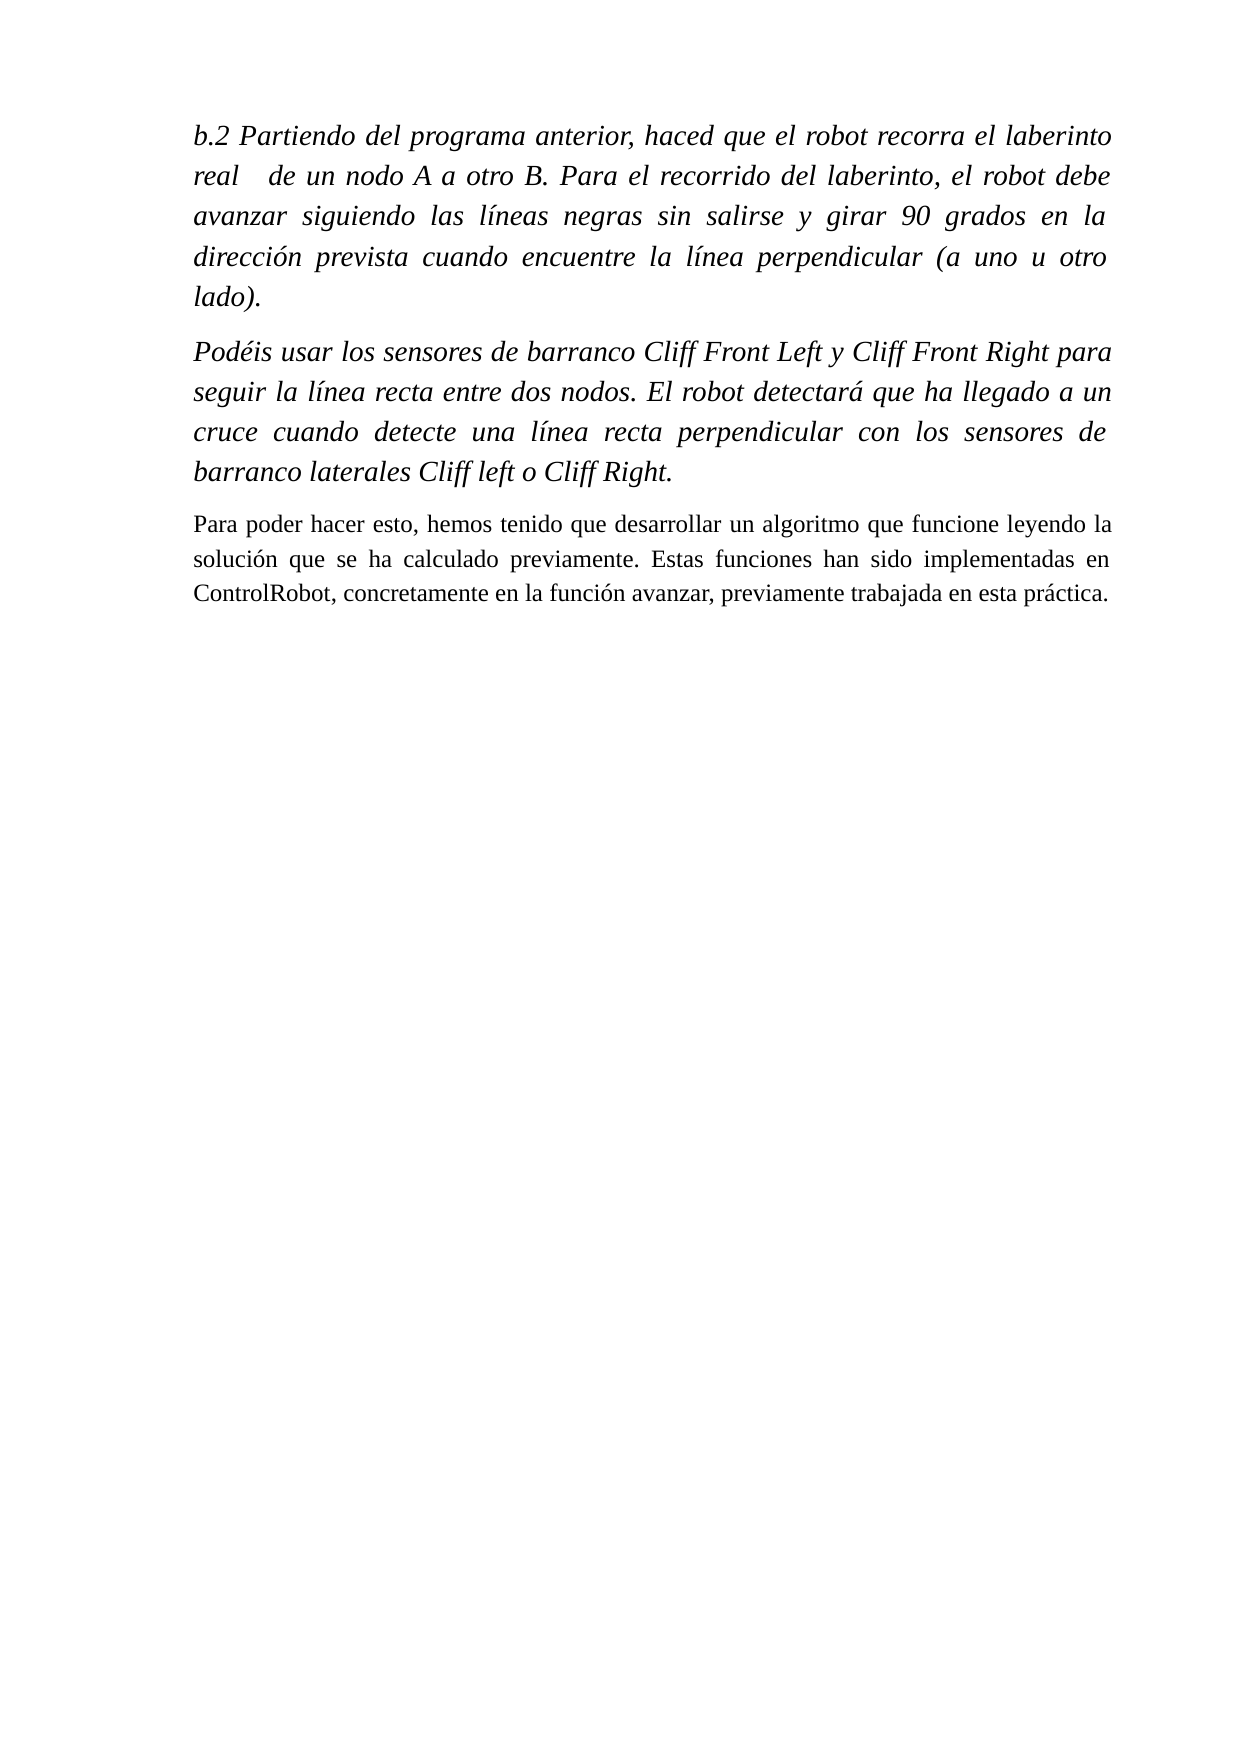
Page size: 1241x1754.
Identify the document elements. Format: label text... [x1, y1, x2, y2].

text Para poder hacer esto, hemos tenido que desarrollar un algoritmo que funcione leyendo la solución que se ha calculado previamente. Estas funciones han sido implementadas en ControlRobot, concretamente en la función avanzar, previamente trabajada en esta práctica. [118, 509, 1122, 607]
text Podéis usar los sensores de barranco Cliff Front Left y Cliff Front Right para seguir la línea recta entre dos nodos. El robot detectará que ha llegado a un cruce cuando detecte una línea recta perpendicular con los sensores de barranco laterales Cliff left o Cliff Right. [118, 334, 1122, 488]
text b.2 Partiendo del programa anterior, haced que el robot recorra el laberinto real de un nodo A a otro B. Para el recorrido del laberinto, el robot debe avanzar siguiendo las líneas negras sin salirse y girar 90 grados en la dirección prevista cuando encuentre la línea perpendicular (a uno u otro lado). [118, 118, 1122, 312]
